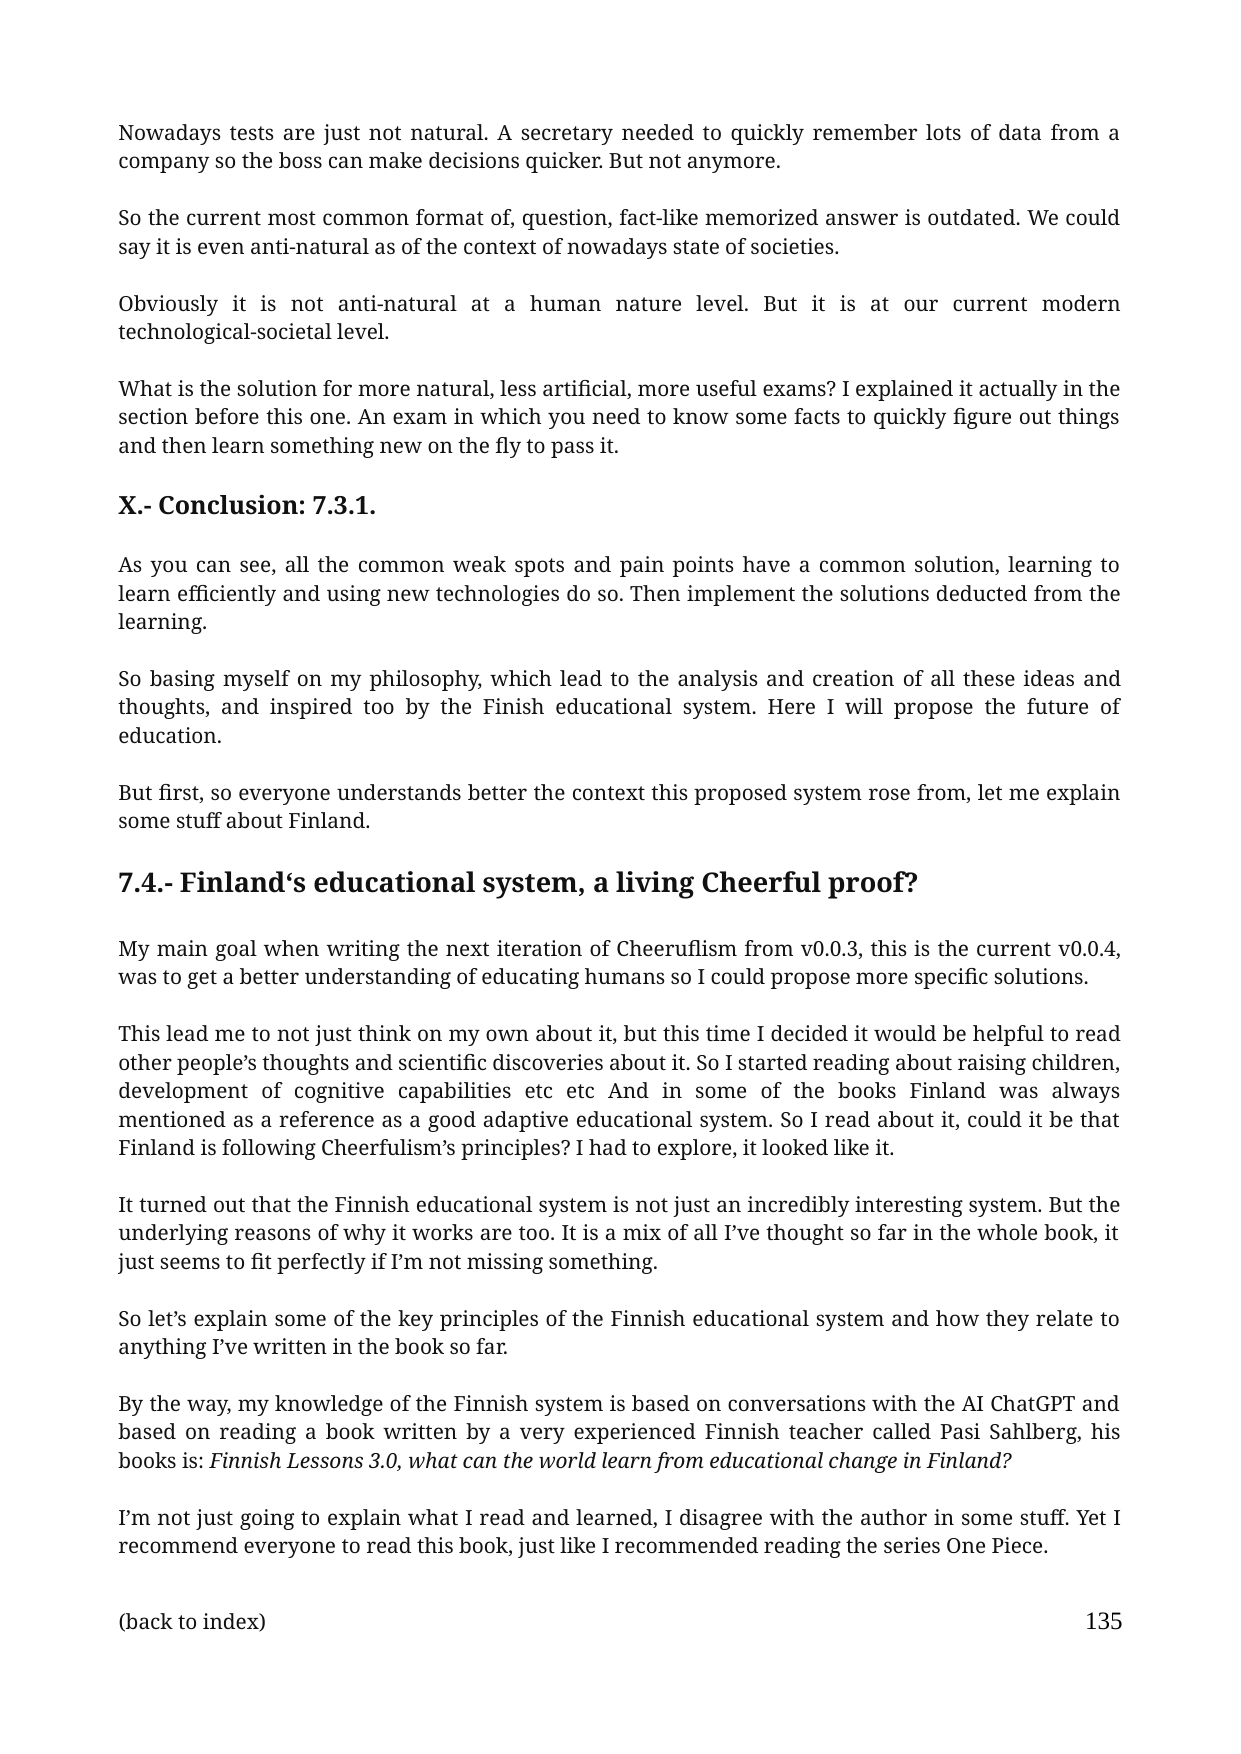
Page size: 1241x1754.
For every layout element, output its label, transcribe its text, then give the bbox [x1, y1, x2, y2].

text My main goal when writing the next iteration of Cheeruflism from v0.0.3, this is the current v0.0.4, was to get a better understanding of educating humans so I could propose more specific solutions. [118, 934, 1122, 991]
text This lead me to not just think on my own about it, but this time I decided it would be helpful to read other people’s thoughts and scientific discoveries about it. So I started reading about raising children, development of cognitive capabilities etc etc And in some of the books Finland was always mentioned as a reference as a good adaptive educational system. So I read about it, could it be that Finland is following Cheerfulism’s principles? I had to explore, it looked like it. [118, 1019, 1122, 1162]
text It turned out that the Finnish educational system is not just an incredibly interesting system. But the underlying reasons of why it works are too. It is a mix of all I’ve thought so far in the whole book, it just seems to fit perfectly if I’m not missing something. [118, 1190, 1122, 1275]
text So let’s explain some of the key principles of the Finnish educational system and how they relate to anything I’ve written in the book so far. [118, 1304, 1122, 1361]
text Obviously it is not anti-natural at a human nature level. But it is at our current modern technological-societal level. [118, 289, 1122, 346]
text 7.4.- Finland‘s educational system, a living Cheerful proof? [118, 863, 1122, 900]
text By the way, my knowledge of the Finnish system is based on conversations with the AI ChatGPT and based on reading a book written by a very experienced Finnish teacher called Pasi Sahlberg, his books is: Finnish Lessons 3.0, what can the world learn from educational change in Finland? [118, 1389, 1122, 1474]
text So basing myself on my philosophy, which lead to the analysis and creation of all these ideas and thoughts, and inspired too by the Finish educational system. Here I will propose the future of education. [118, 664, 1122, 749]
text So the current most common format of, question, fact-like memorized answer is outdated. We could say it is even anti-natural as of the context of nowadays state of societies. [118, 203, 1122, 260]
text But first, so everyone understands better the context this proposed system rose from, let me explain some stuff about Finland. [118, 778, 1122, 835]
text I’m not just going to explain what I read and learned, I disagree with the author in some stuff. Yet I recommend everyone to read this book, just like I recommended reading the series One Piece. [118, 1503, 1122, 1560]
text Nowadays tests are just not natural. A secretary needed to quickly remember lots of data from a company so the boss can make decisions quicker. But not anymore. [118, 118, 1122, 175]
text What is the solution for more natural, less artificial, more useful exams? I explained it actually in the section before this one. An exam in which you need to know some facts to quickly figure out things and then learn something new on the fly to pass it. [118, 374, 1122, 459]
text As you can see, all the common weak spots and pain points have a common solution, learning to learn efficiently and using new technologies do so. Then implement the solutions deducted from the learning. [118, 550, 1122, 636]
text X.- Conclusion: 7.3.1. [118, 488, 1122, 522]
